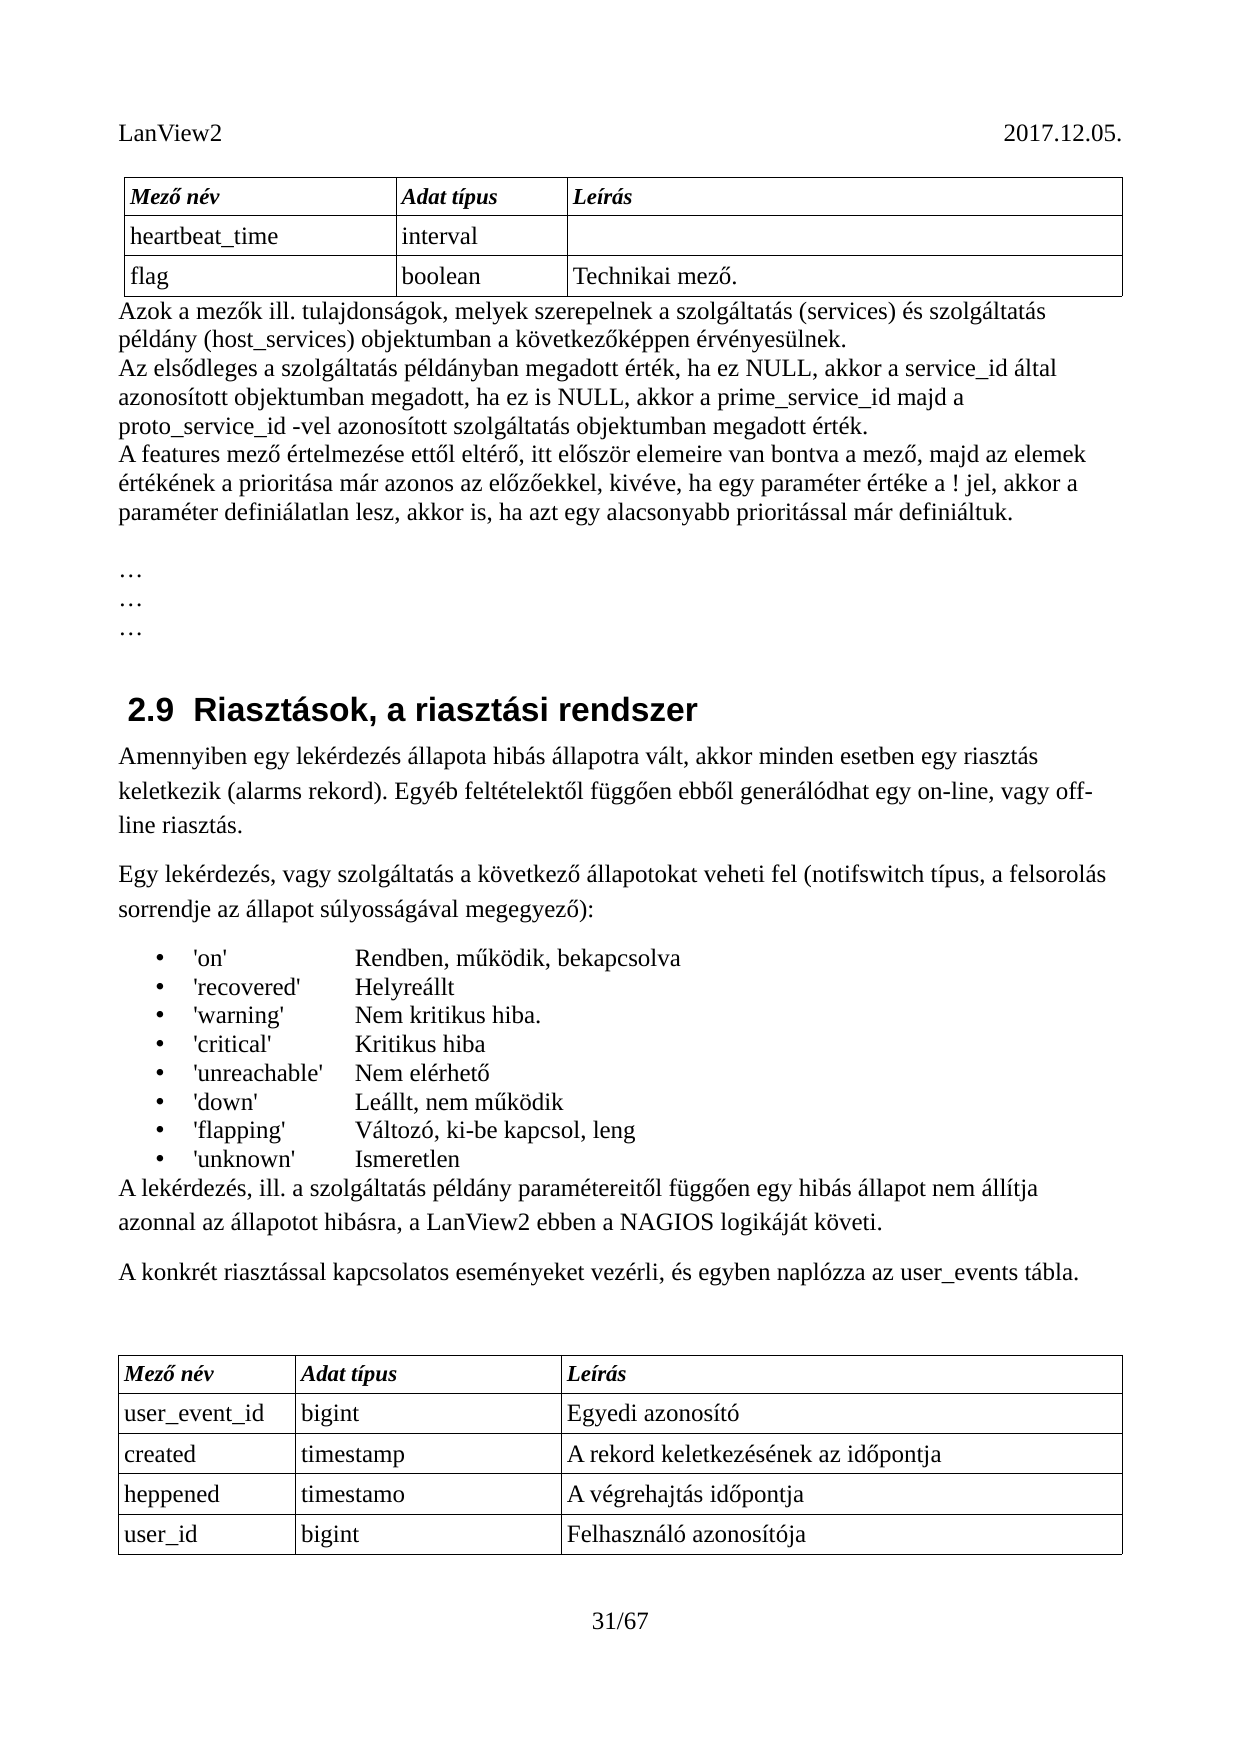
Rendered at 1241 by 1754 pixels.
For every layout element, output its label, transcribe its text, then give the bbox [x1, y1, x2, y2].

list 'on' Rendben, működik, bekapcsolva [156, 943, 1122, 972]
text Azok a mezők ill. tulajdonságok, melyek szerepelnek a szolgáltatás (services) és szolgáltatás példány (host_services) objektumban a következőképpen érvényesülnek. [118, 296, 1122, 353]
text Amennyiben egy lekérdezés állapota hibás állapotra vált, akkor minden esetben egy riasztás keletkezik (alarms rekord). Egyéb feltételektől függően ebből generálódhat egy on-line, vagy off-line riasztás. [118, 741, 1122, 839]
table_cell Technikai mező. [568, 256, 1122, 296]
list 'warning' Nem kritikus hiba. [156, 1001, 1122, 1029]
table_cell Egyedi azonosító [562, 1394, 1122, 1433]
table_cell bigint [296, 1394, 561, 1433]
table_header Mező név [119, 1356, 295, 1393]
table_cell heartbeat_time [125, 216, 396, 255]
table_cell heppened [119, 1474, 295, 1513]
table_header Leírás [568, 178, 1122, 215]
text … [118, 554, 1122, 583]
list 'critical' Kritikus hiba [156, 1029, 1122, 1058]
table_cell A rekord keletkezésének az időpontja [562, 1434, 1122, 1473]
list 'unknown' Ismeretlen [156, 1144, 1122, 1173]
table_header Adat típus [397, 178, 567, 215]
table_cell A végrehajtás időpontja [562, 1474, 1122, 1513]
text Egy lekérdezés, vagy szolgáltatás a következő állapotokat veheti fel (notifswitch típus, a felsorolás sorrendje az állapot súlyosságával megegyező): [118, 859, 1122, 923]
table_cell Felhasználó azonosítója [562, 1515, 1122, 1554]
list 'recovered' Helyreállt [156, 972, 1122, 1001]
text … [118, 583, 1122, 612]
table_cell interval [397, 216, 567, 255]
text … [118, 612, 1122, 641]
table_cell flag [125, 256, 396, 296]
subtitle Riasztások, a riasztási rendszer [118, 690, 1122, 729]
list 'down' Leállt, nem működik [156, 1087, 1122, 1116]
table_cell user_id [119, 1515, 295, 1554]
table_cell created [119, 1434, 295, 1473]
list 'flapping' Változó, ki-be kapcsol, leng [156, 1116, 1122, 1144]
table_cell [568, 216, 1122, 255]
text A konkrét riasztással kapcsolatos eseményeket vezérli, és egyben naplózza az user_events tábla. [118, 1257, 1122, 1285]
list 'unreachable' Nem elérhető [156, 1058, 1122, 1087]
table_cell user_event_id [119, 1394, 295, 1433]
table_cell timestamp [296, 1434, 561, 1473]
text A lekérdezés, ill. a szolgáltatás példány paramétereitől függően egy hibás állapot nem állítja azonnal az állapotot hibásra, a LanView2 ebben a NAGIOS logikáját követi. [118, 1173, 1122, 1236]
table_cell boolean [397, 256, 567, 296]
table_header Adat típus [296, 1356, 561, 1393]
table_cell timestamo [296, 1474, 561, 1513]
table_cell bigint [296, 1515, 561, 1554]
text A features mező értelmezése ettől eltérő, itt először elemeire van bontva a mező, majd az elemek értékének a prioritása már azonos az előzőekkel, kivéve, ha egy paraméter értéke a ! jel, akkor a paraméter definiálatlan lesz, akkor is, ha azt egy alacsonyabb prioritással már definiáltuk. [118, 439, 1122, 526]
table_header Mező név [125, 178, 396, 215]
text Az elsődleges a szolgáltatás példányban megadott érték, ha ez NULL, akkor a service_id által azonosított objektumban megadott, ha ez is NULL, akkor a prime_service_id majd a proto_service_id -vel azonosított szolgáltatás objektumban megadott érték. [118, 353, 1122, 439]
table_header Leírás [562, 1356, 1122, 1393]
